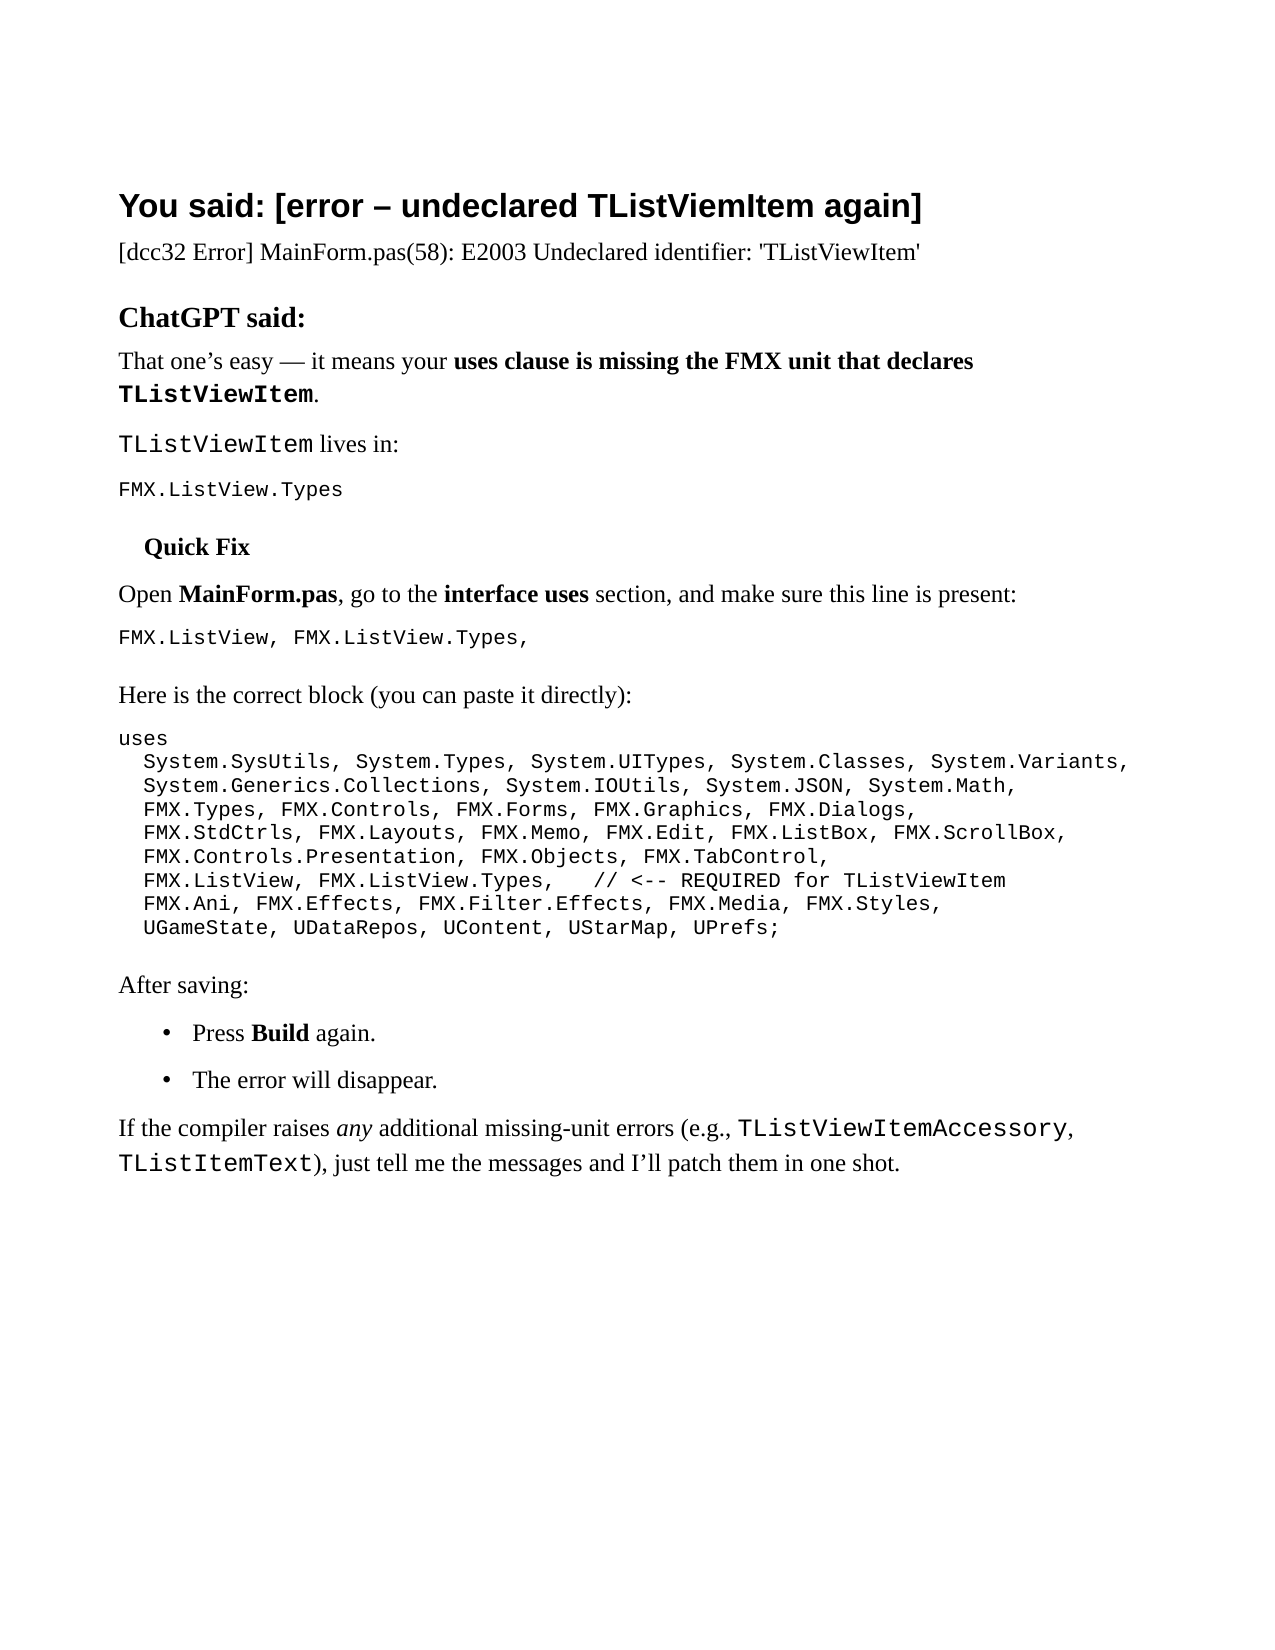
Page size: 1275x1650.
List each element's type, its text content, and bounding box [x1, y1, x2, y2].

text System.Generics.Collections, System.IOUtils, System.JSON, System.Math, [118, 775, 1157, 799]
text If the compiler raises any additional missing-unit errors (e.g., TListViewItemAccessory, TListItemText), just tell me the messages and I’ll patch them in one shot. [118, 1113, 1157, 1179]
text After saving: [118, 970, 1157, 999]
text Here is the correct block (you can paste it directly): [118, 680, 1157, 709]
text Open MainForm.pas, go to the interface uses section, and make sure this line is present: [118, 579, 1157, 608]
text FMX.ListView, FMX.ListView.Types, [118, 627, 1157, 651]
text ✅ Quick Fix [118, 532, 1157, 561]
list The error will disappear. [162, 1065, 1157, 1094]
text FMX.Types, FMX.Controls, FMX.Forms, FMX.Graphics, FMX.Dialogs, [118, 799, 1157, 822]
text FMX.ListView, FMX.ListView.Types, // <-- REQUIRED for TListViewItem [118, 870, 1157, 893]
text FMX.Ani, FMX.Effects, FMX.Filter.Effects, FMX.Media, FMX.Styles, [118, 893, 1157, 917]
list Press Build again. [162, 1018, 1157, 1046]
text [dcc32 Error] MainForm.pas(58): E2003 Undeclared identifier: 'TListViewItem' [118, 237, 1157, 266]
subtitle You said: [error – undeclared TListViemItem again] [118, 187, 1157, 225]
text That one’s easy — it means your uses clause is missing the FMX unit that declares TListViewItem. [118, 346, 1157, 409]
text FMX.Controls.Presentation, FMX.Objects, FMX.TabControl, [118, 846, 1157, 870]
subtitle ChatGPT said: [118, 300, 1157, 333]
text FMX.ListView.Types [118, 479, 1157, 502]
text TListViewItem lives in: [118, 429, 1157, 459]
text System.SysUtils, System.Types, System.UITypes, System.Classes, System.Variants, [118, 751, 1157, 775]
text uses [118, 728, 1157, 751]
text UGameState, UDataRepos, UContent, UStarMap, UPrefs; [118, 917, 1157, 941]
text FMX.StdCtrls, FMX.Layouts, FMX.Memo, FMX.Edit, FMX.ListBox, FMX.ScrollBox, [118, 822, 1157, 846]
